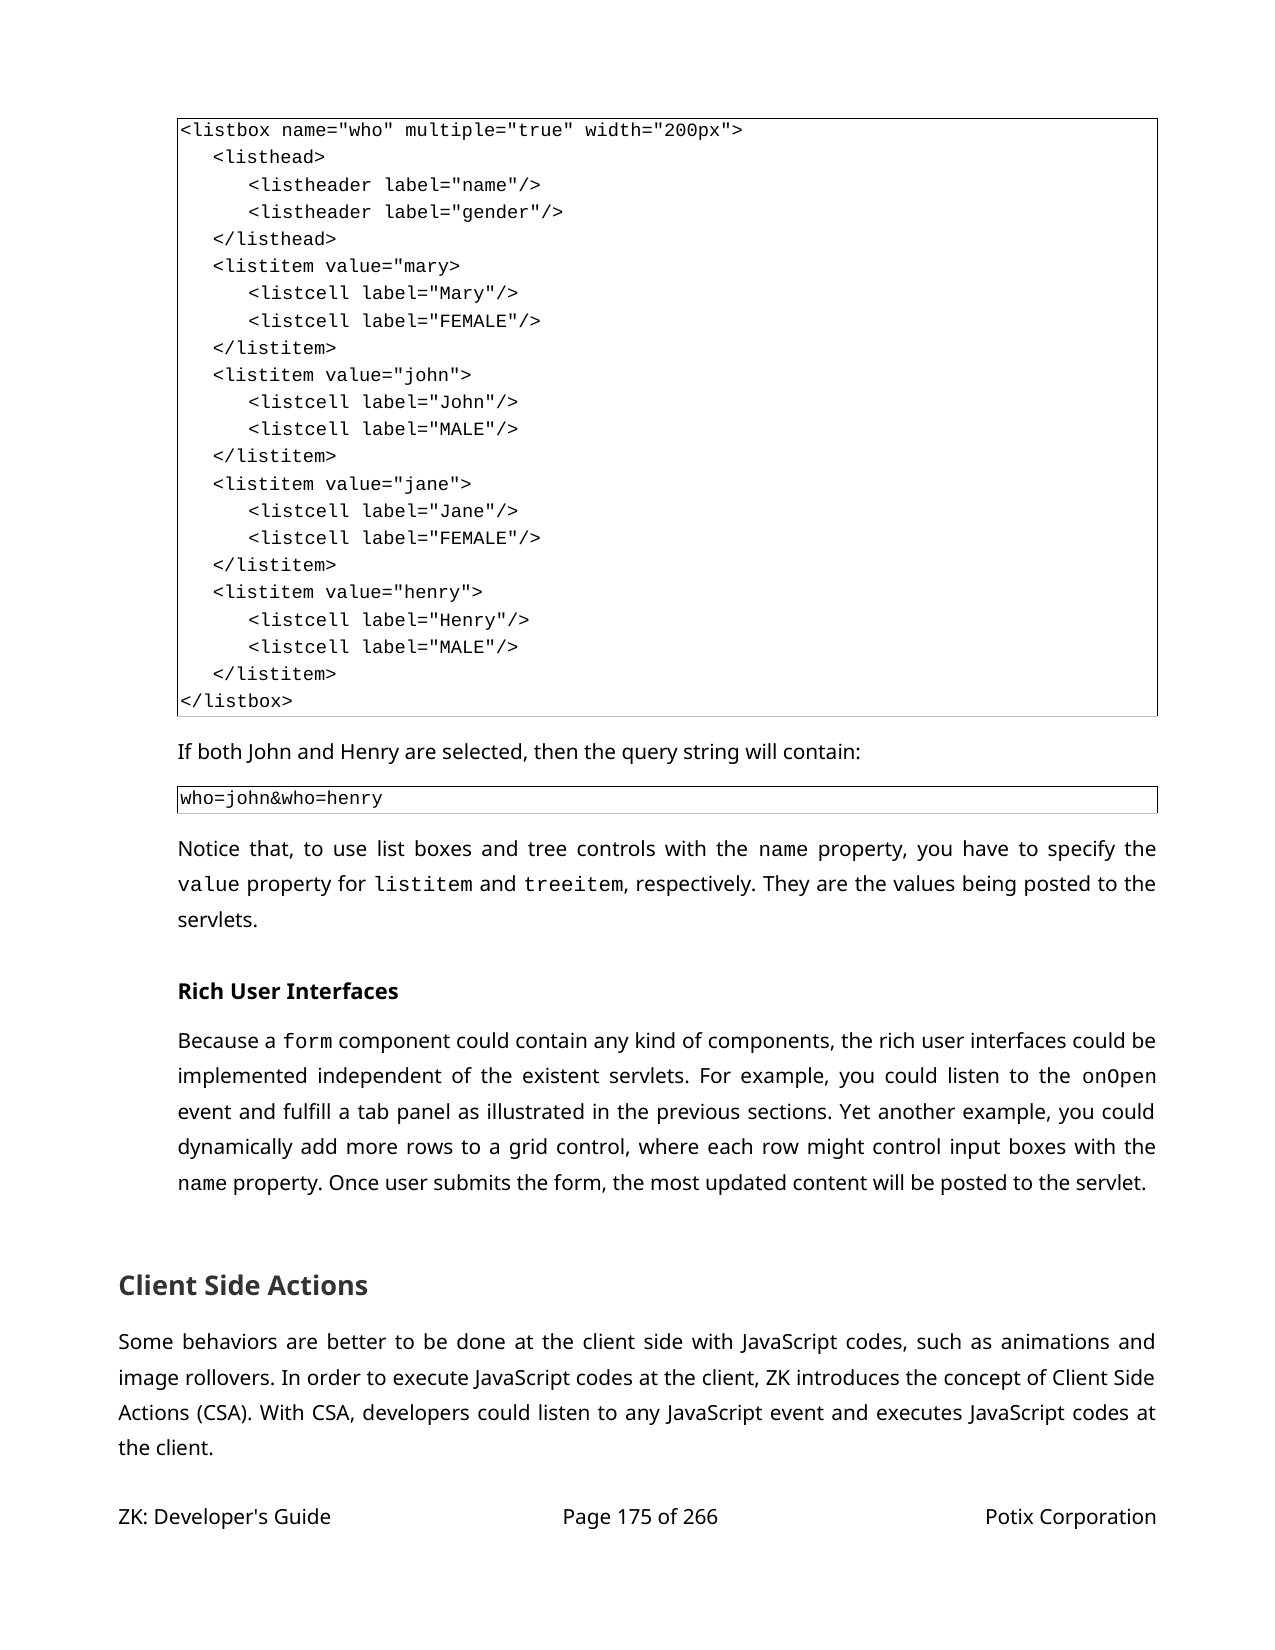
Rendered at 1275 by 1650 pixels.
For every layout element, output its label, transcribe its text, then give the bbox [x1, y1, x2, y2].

text <listbox name="who" multiple="true" width="200px"> [178, 119, 1157, 142]
text <listcell label="Jane"/> [178, 499, 1157, 523]
text </listitem> [178, 553, 1157, 577]
text <listitem value="mary> [178, 254, 1157, 278]
text <listitem value="john"> [178, 363, 1157, 387]
text </listbox> [178, 689, 1157, 716]
text <listcell label="MALE"/> [178, 417, 1157, 441]
text Because a form component could contain any kind of components, the rich user interfaces could be implemented independent of the existent servlets. For example, you could listen to the onOpen event and fulfill a tab panel as illustrated in the previous sections. Yet another example, you could dynamically add more rows to a grid control, where each row might control input boxes with the name property. Once user submits the form, the most updated content will be posted to the servlet. [177, 1026, 1157, 1196]
text <listcell label="FEMALE"/> [178, 526, 1157, 550]
text <listitem value="henry"> [178, 580, 1157, 604]
text <listcell label="FEMALE"/> [178, 308, 1157, 333]
text </listitem> [178, 336, 1157, 360]
text </listhead> [178, 227, 1157, 251]
text <listhead> [178, 145, 1157, 169]
text <listheader label="name"/> [178, 172, 1157, 197]
text <listcell label="John"/> [178, 390, 1157, 414]
subtitle Client Side Actions [118, 1267, 1157, 1304]
text who=john&who=henry [178, 787, 1157, 813]
subtitle Rich User Interfaces [177, 976, 1157, 1006]
text Notice that, to use list boxes and tree controls with the name property, you have to specify the value property for listitem and treeitem, respectively. They are the values being posted to the servlets. [177, 834, 1157, 933]
text <listcell label="Henry"/> [178, 607, 1157, 632]
text </listitem> [178, 662, 1157, 686]
text <listitem value="jane"> [178, 472, 1157, 496]
text </listitem> [178, 444, 1157, 469]
text Some behaviors are better to be done at the client side with JavaScript codes, such as animations and image rollovers. In order to execute JavaScript codes at the client, ZK introduces the concept of Client Side Actions (CSA). With CSA, developers could listen to any JavaScript event and executes JavaScript codes at the client. [118, 1327, 1157, 1461]
text If both John and Henry are selected, then the query string will contain: [177, 737, 1157, 765]
text <listheader label="gender"/> [178, 200, 1157, 224]
text <listcell label="MALE"/> [178, 635, 1157, 659]
text <listcell label="Mary"/> [178, 281, 1157, 306]
